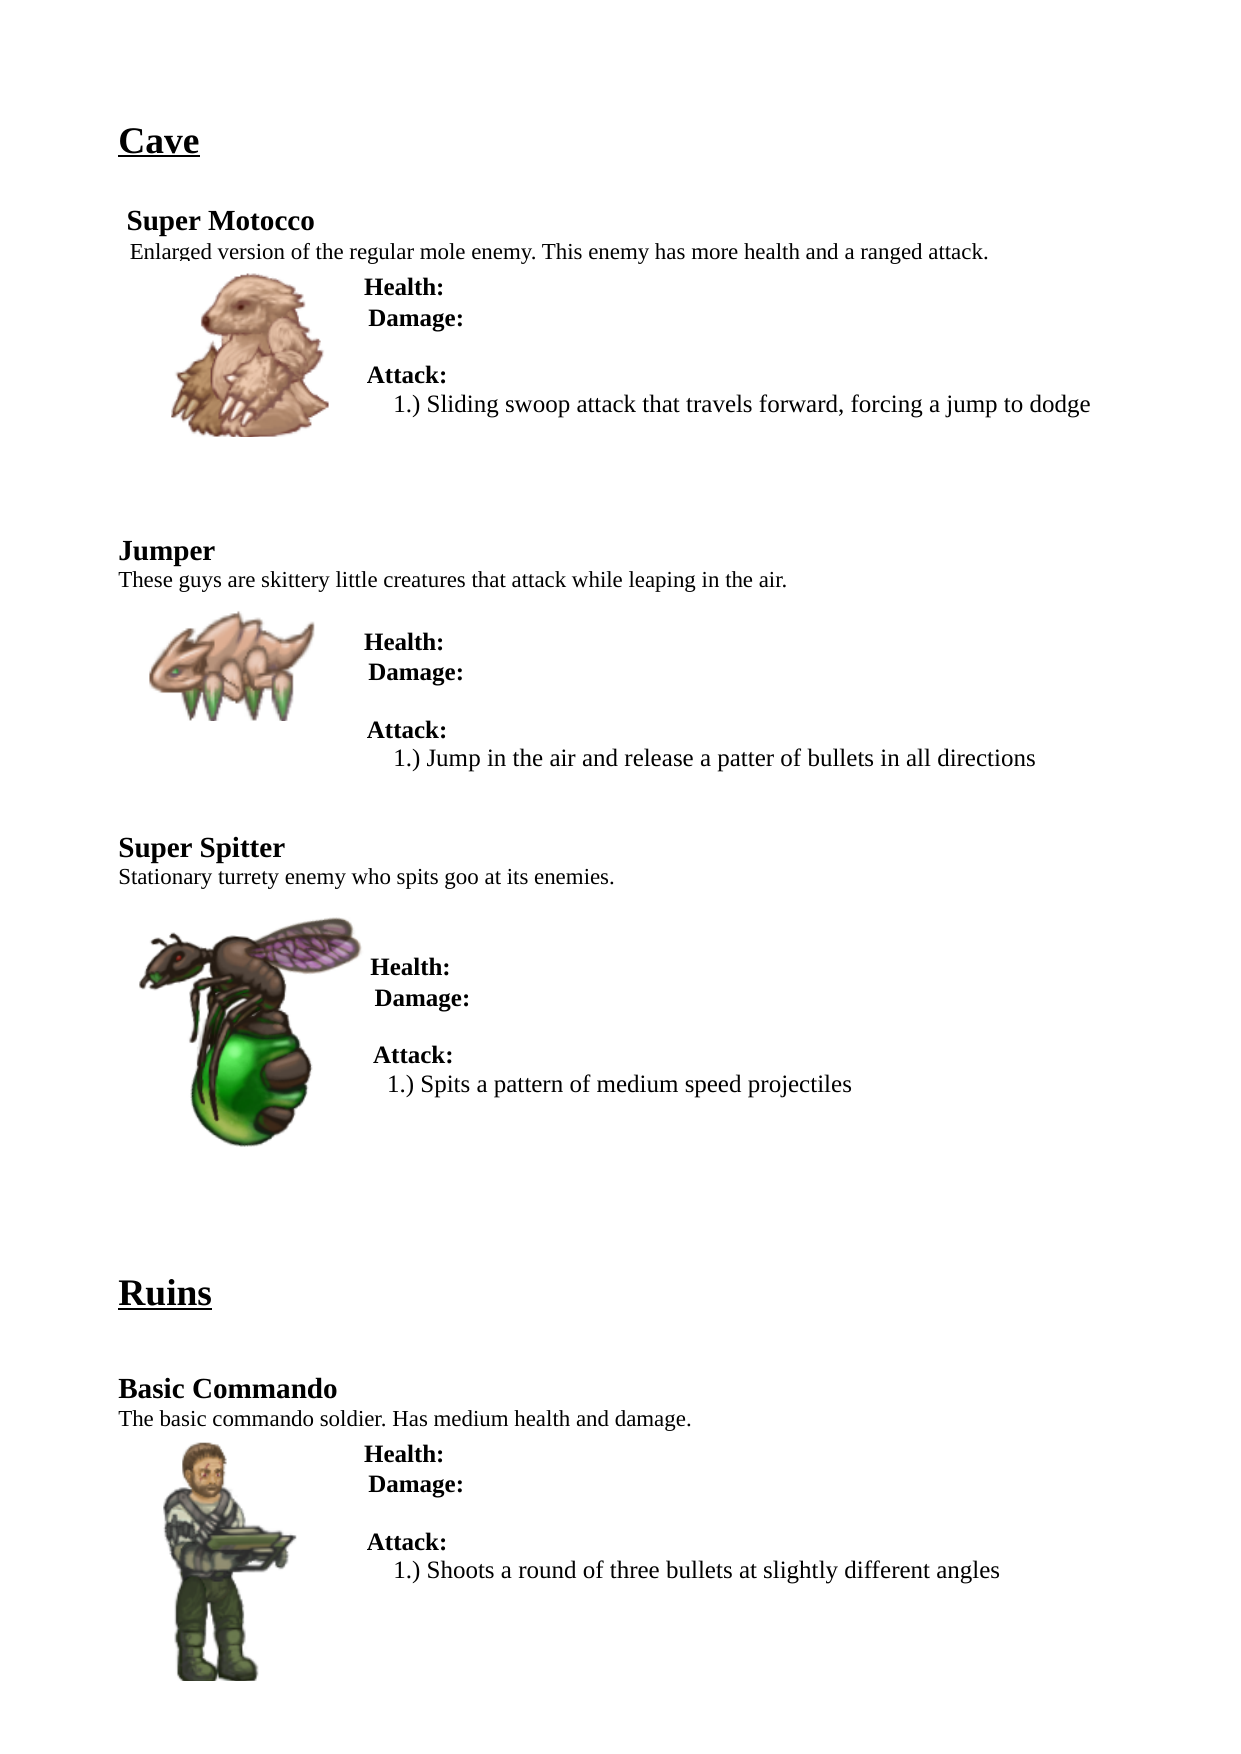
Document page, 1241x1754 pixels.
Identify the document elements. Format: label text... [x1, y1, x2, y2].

text [118, 1527, 152, 1556]
text Cave [118, 118, 1122, 161]
text Super Motocco [118, 199, 1122, 238]
text 1.) Shoots a round of three bullets at slightly different angles [301, 1556, 1122, 1584]
text Super Spitter [118, 830, 1122, 863]
text Attack: [331, 360, 1122, 389]
text 1.) Jump in the air and release a patter of bullets in all directions [118, 743, 1122, 772]
text Basic Commando [118, 1371, 1122, 1405]
text [118, 945, 133, 983]
text Damage: [331, 303, 1122, 331]
text [118, 264, 159, 303]
text [118, 360, 159, 389]
text 1.) Spits a pattern of medium speed projectiles [369, 1069, 1122, 1098]
text 1.) Sliding swoop attack that travels forward, forcing a jump to dodge [331, 389, 1122, 418]
text Health: [118, 1431, 1122, 1469]
text Jumper [118, 533, 1122, 566]
text Attack: [369, 1041, 1122, 1069]
text Health: [321, 619, 1122, 657]
text Ruins [118, 1271, 1122, 1314]
text Damage: [321, 657, 1122, 686]
text Attack: [118, 715, 1122, 743]
text Damage: [301, 1469, 1122, 1498]
text [118, 1469, 152, 1498]
text [118, 657, 148, 686]
text Health: [369, 945, 1122, 983]
text Stationary turrety enemy who spits goo at its enemies. [118, 863, 1122, 916]
text [118, 619, 148, 657]
text Health: [331, 264, 1122, 303]
text [118, 1041, 133, 1069]
text These guys are skittery little creatures that attack while leaping in the air. [118, 566, 1122, 592]
text Damage: [369, 983, 1122, 1012]
text Attack: [301, 1527, 1122, 1556]
text Enlarged version of the regular mole enemy. This enemy has more health and a ranged attack. [118, 238, 1122, 264]
text [118, 983, 133, 1012]
text [118, 303, 159, 331]
text The basic commando soldier. Has medium health and damage. [118, 1405, 1122, 1431]
